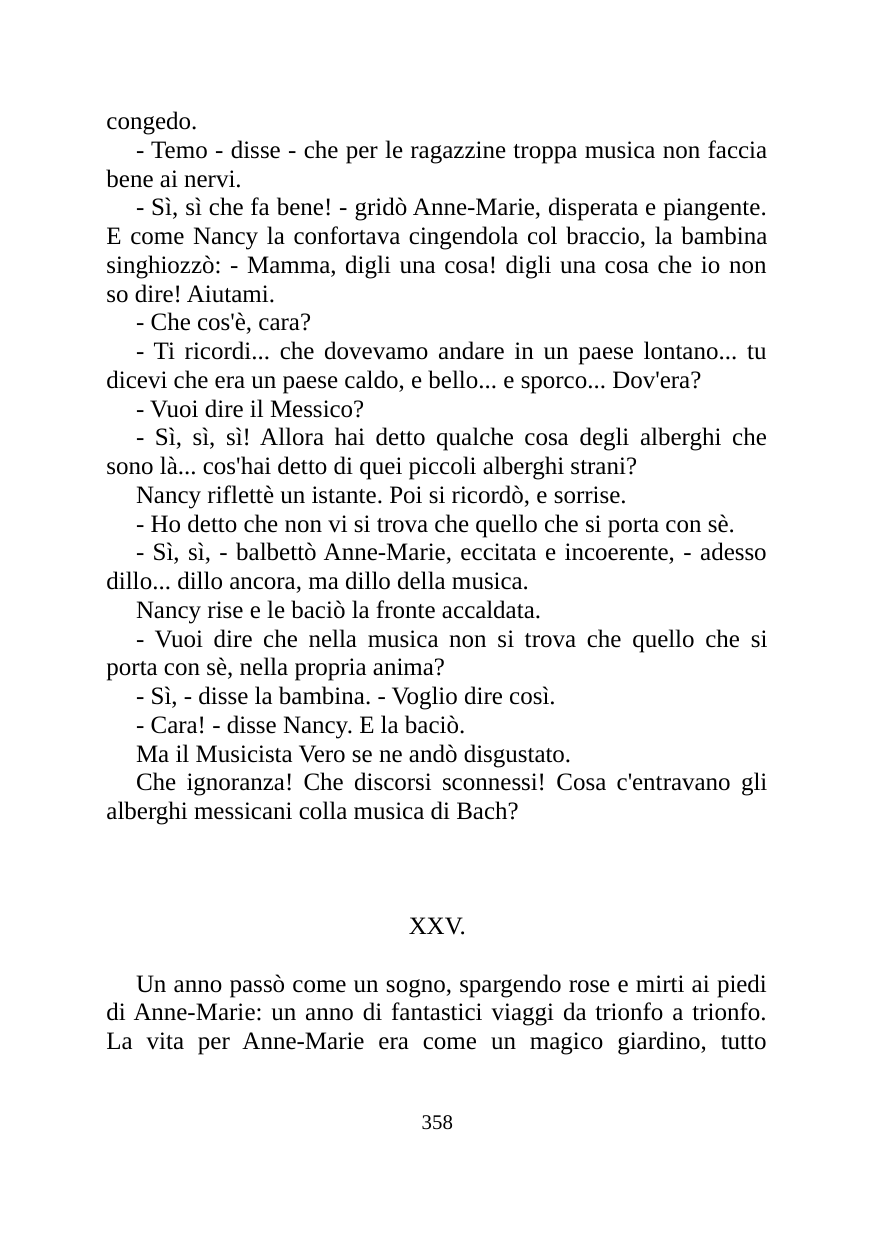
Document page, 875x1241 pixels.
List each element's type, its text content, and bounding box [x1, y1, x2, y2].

text - Sì, sì, - balbettò Anne-Marie, eccitata e incoerente, - adesso dillo... dillo ancora, ma dillo della musica. [106, 537, 768, 595]
text - Temo - disse - che per le ragazzine troppa musica non faccia bene ai nervi. [106, 135, 768, 192]
text - Cara! - disse Nancy. E la baciò. [106, 710, 768, 739]
text Nancy riflettè un istante. Poi si ricordò, e sorrise. [106, 480, 768, 509]
text Che ignoranza! Che discorsi sconnessi! Cosa c'entravano gli alberghi messicani colla musica di Bach? [106, 767, 768, 825]
text - Sì, sì, sì! Allora hai detto qualche cosa degli alberghi che sono là... cos'hai detto di quei piccoli alberghi strani? [106, 422, 768, 480]
text - Ho detto che non vi si trova che quello che si porta con sè. [106, 509, 768, 537]
text Un anno passò come un sogno, spargendo rose e mirti ai piedi di Anne-Marie: un anno di fantastici viaggi da trionfo a trionfo. La vita per Anne-Marie era come un magico giardino, tutto [106, 969, 768, 1055]
text - Sì, sì che fa bene! - gridò Anne-Marie, disperata e piangente. E come Nancy la confortava cingendola col braccio, la bambina singhiozzò: - Mamma, digli una cosa! digli una cosa che io non so dire! Aiutami. [106, 192, 768, 307]
text - Ti ricordi... che dovevamo andare in un paese lontano... tu dicevi che era un paese caldo, e bello... e sporco... Dov'era? [106, 336, 768, 394]
text XXV. [106, 911, 768, 940]
text Ma il Musicista Vero se ne andò disgustato. [106, 739, 768, 767]
text - Vuoi dire il Messico? [106, 394, 768, 422]
text congedo. [106, 106, 768, 135]
text - Vuoi dire che nella musica non si trova che quello che si porta con sè, nella propria anima? [106, 624, 768, 681]
text - Che cos'è, cara? [106, 307, 768, 336]
text Nancy rise e le baciò la fronte accaldata. [106, 595, 768, 624]
text - Sì, - disse la bambina. - Voglio dire così. [106, 681, 768, 710]
